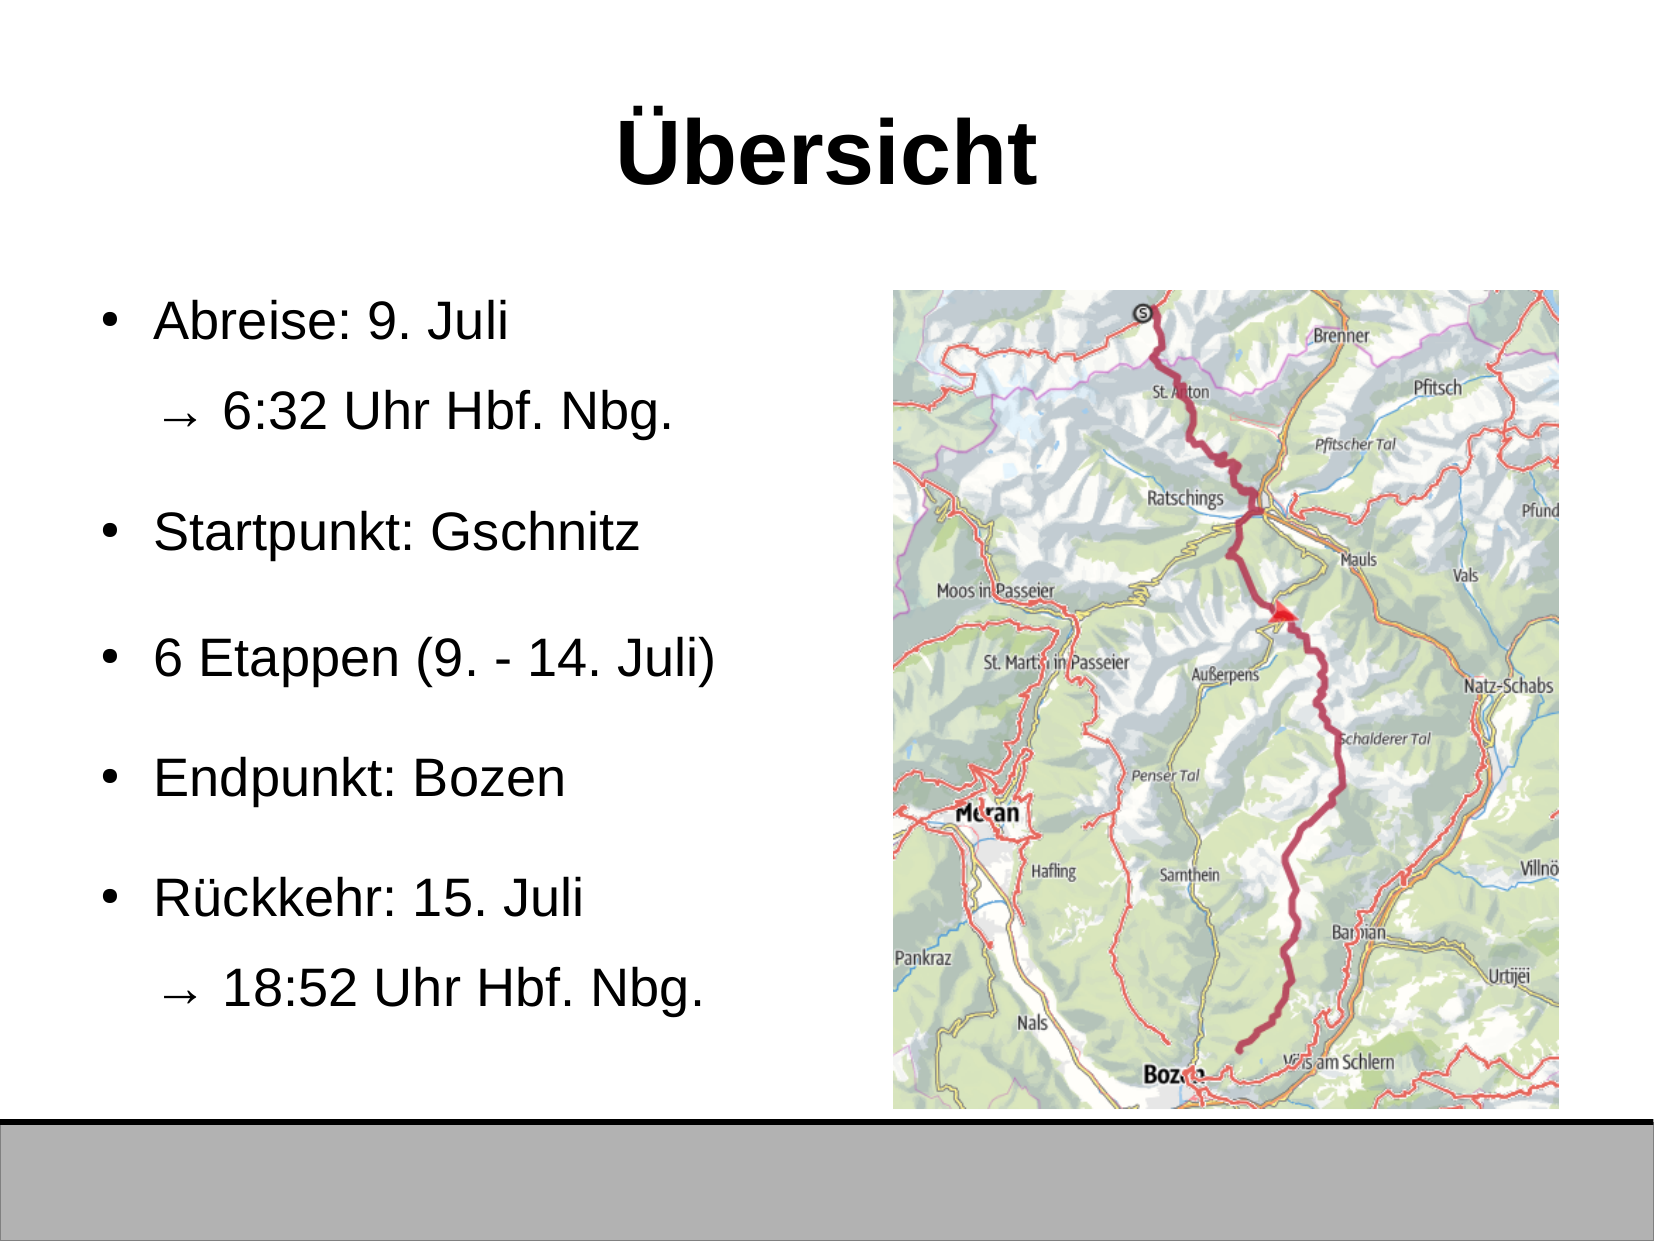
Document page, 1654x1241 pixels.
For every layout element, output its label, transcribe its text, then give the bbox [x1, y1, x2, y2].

list Abreise: 9. Juli → 6:32 Uhr Hbf. Nbg. Startpunkt: Gschnitz 6 Etappen (9. - 14. Juli) Endpunkt: Bozen Rückkehr: 15. Juli → 18:52 Uhr Hbf. Nbg. [82, 290, 863, 1109]
text_box [0, 1125, 1654, 1241]
picture [893, 290, 1559, 1109]
title Übersicht [82, 49, 1571, 257]
